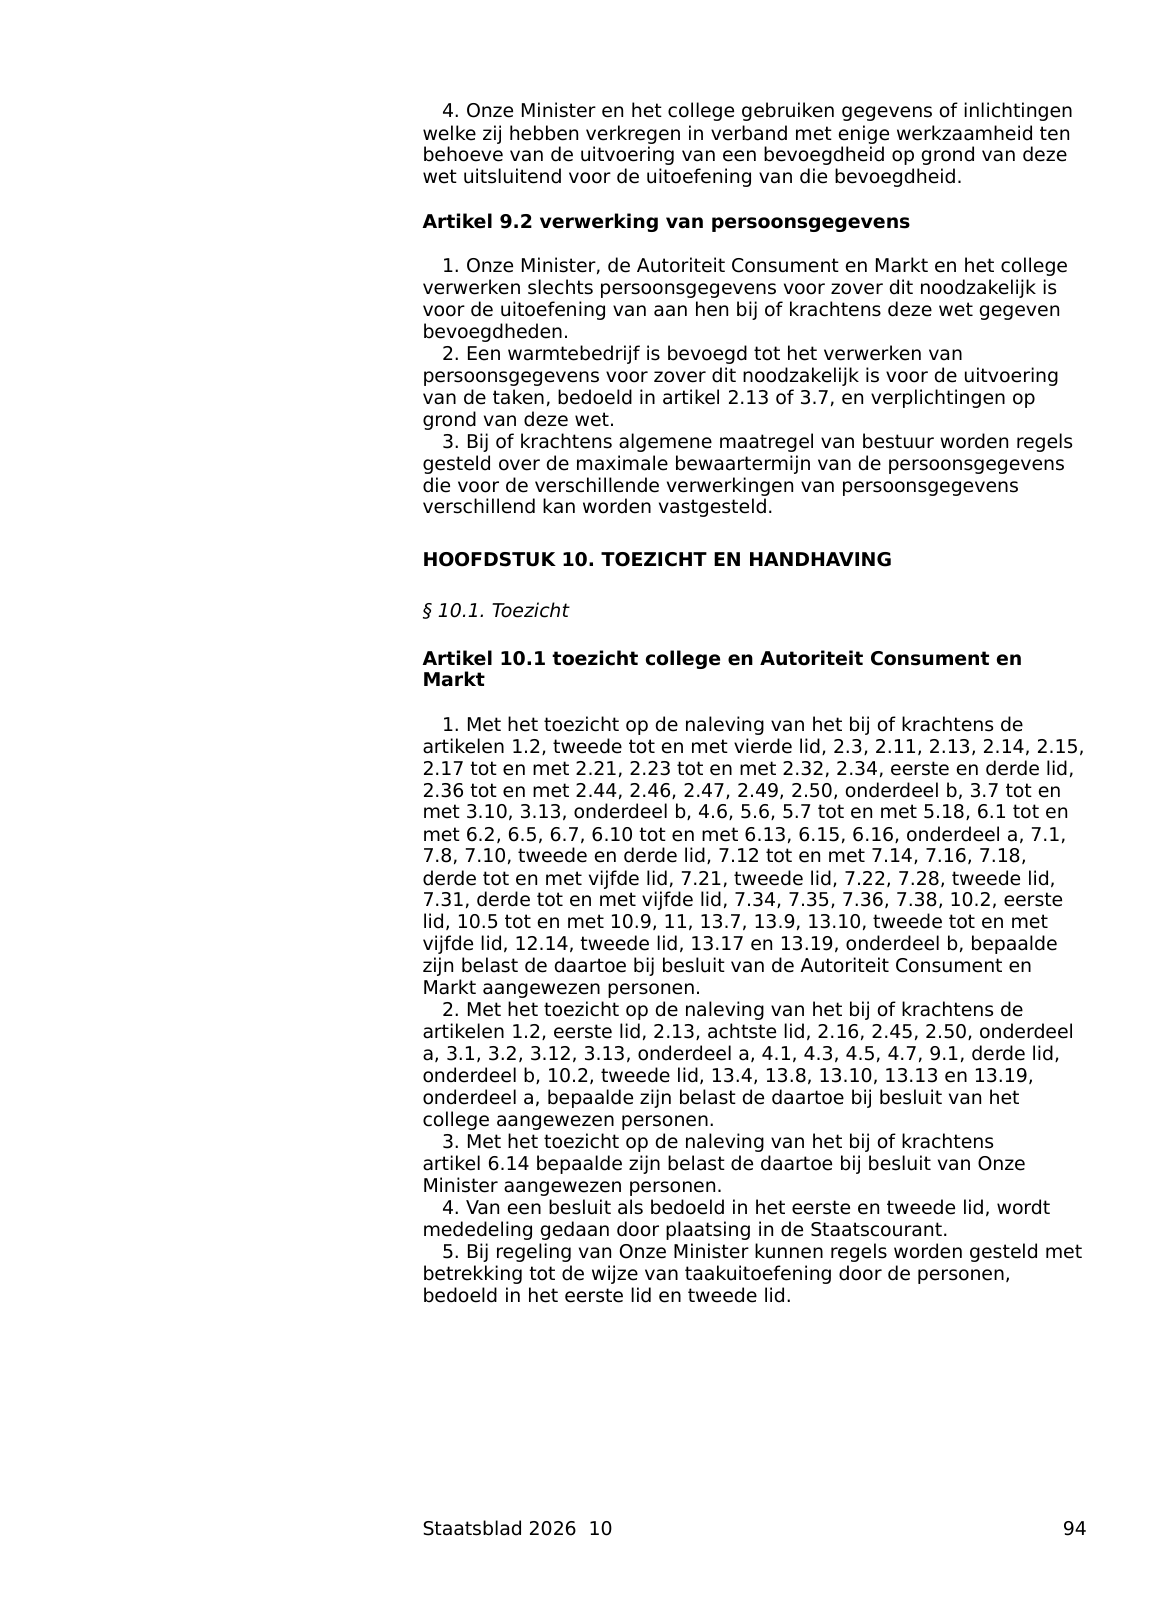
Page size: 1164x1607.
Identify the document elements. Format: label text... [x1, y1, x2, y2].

text 1. Onze Minister, de Autoriteit Consument en Markt en het college verwerken slechts persoonsgegevens voor zover dit noodzakelijk is voor de uitoefening van aan hen bij of krachtens deze wet gegeven bevoegdheden. [422, 255, 1087, 343]
text 2. Een warmtebedrijf is bevoegd tot het verwerken van persoonsgegevens voor zover dit noodzakelijk is voor de uitvoering van de taken, bedoeld in artikel 2.13 of 3.7, en verplichtingen op grond van deze wet. [422, 343, 1087, 431]
text 5. Bij regeling van Onze Minister kunnen regels worden gesteld met betrekking tot de wijze van taakuitoefening door de personen, bedoeld in het eerste lid en tweede lid. [422, 1241, 1087, 1307]
text 1. Met het toezicht op de naleving van het bij of krachtens de artikelen 1.2, tweede tot en met vierde lid, 2.3, 2.11, 2.13, 2.14, 2.15, 2.17 tot en met 2.21, 2.23 tot en met 2.32, 2.34, eerste en derde lid, 2.36 tot en met 2.44, 2.46, 2.47, 2.49, 2.50, onderdeel b, 3.7 tot en met 3.10, 3.13, onderdeel b, 4.6, 5.6, 5.7 tot en met 5.18, 6.1 tot en met 6.2, 6.5, 6.7, 6.10 tot en met 6.13, 6.15, 6.16, onderdeel a, 7.1, 7.8, 7.10, tweede en derde lid, 7.12 tot en met 7.14, 7.16, 7.18, derde tot en met vijfde lid, 7.21, tweede lid, 7.22, 7.28, tweede lid, 7.31, derde tot en met vijfde lid, 7.34, 7.35, 7.36, 7.38, 10.2, eerste lid, 10.5 tot en met 10.9, 11, 13.7, 13.9, 13.10, tweede tot en met vijfde lid, 12.14, tweede lid, 13.17 en 13.19, onderdeel b, bepaalde zijn belast de daartoe bij besluit van de Autoriteit Consument en Markt aangewezen personen. [422, 713, 1087, 999]
subtitle Artikel 10.1 toezicht college en Autoriteit Consument en Markt [422, 647, 1087, 691]
text 4. Onze Minister en het college gebruiken gegevens of inlichtingen welke zij hebben verkregen in verband met enige werkzaamheid ten behoeve van de uitvoering van een bevoegdheid op grond van deze wet uitsluitend voor de uitoefening van die bevoegdheid. [422, 100, 1087, 188]
subtitle Artikel 9.2 verwerking van persoonsgegevens [422, 211, 1087, 232]
subtitle HOOFDSTUK 10. TOEZICHT EN HANDHAVING [422, 548, 1087, 570]
text 2. Met het toezicht op de naleving van het bij of krachtens de artikelen 1.2, eerste lid, 2.13, achtste lid, 2.16, 2.45, 2.50, onderdeel a, 3.1, 3.2, 3.12, 3.13, onderdeel a, 4.1, 4.3, 4.5, 4.7, 9.1, derde lid, onderdeel b, 10.2, tweede lid, 13.4, 13.8, 13.10, 13.13 en 13.19, onderdeel a, bepaalde zijn belast de daartoe bij besluit van het college aangewezen personen. [422, 999, 1087, 1131]
text 4. Van een besluit als bedoeld in het eerste en tweede lid, wordt mededeling gedaan door plaatsing in de Staatscourant. [422, 1197, 1087, 1241]
text 3. Bij of krachtens algemene maatregel van bestuur worden regels gesteld over de maximale bewaartermijn van de persoonsgegevens die voor de verschillende verwerkingen van persoonsgegevens verschillend kan worden vastgesteld. [422, 431, 1087, 518]
subtitle § 10.1. Toezicht [422, 600, 1087, 622]
text 3. Met het toezicht op de naleving van het bij of krachtens artikel 6.14 bepaalde zijn belast de daartoe bij besluit van Onze Minister aangewezen personen. [422, 1131, 1087, 1197]
